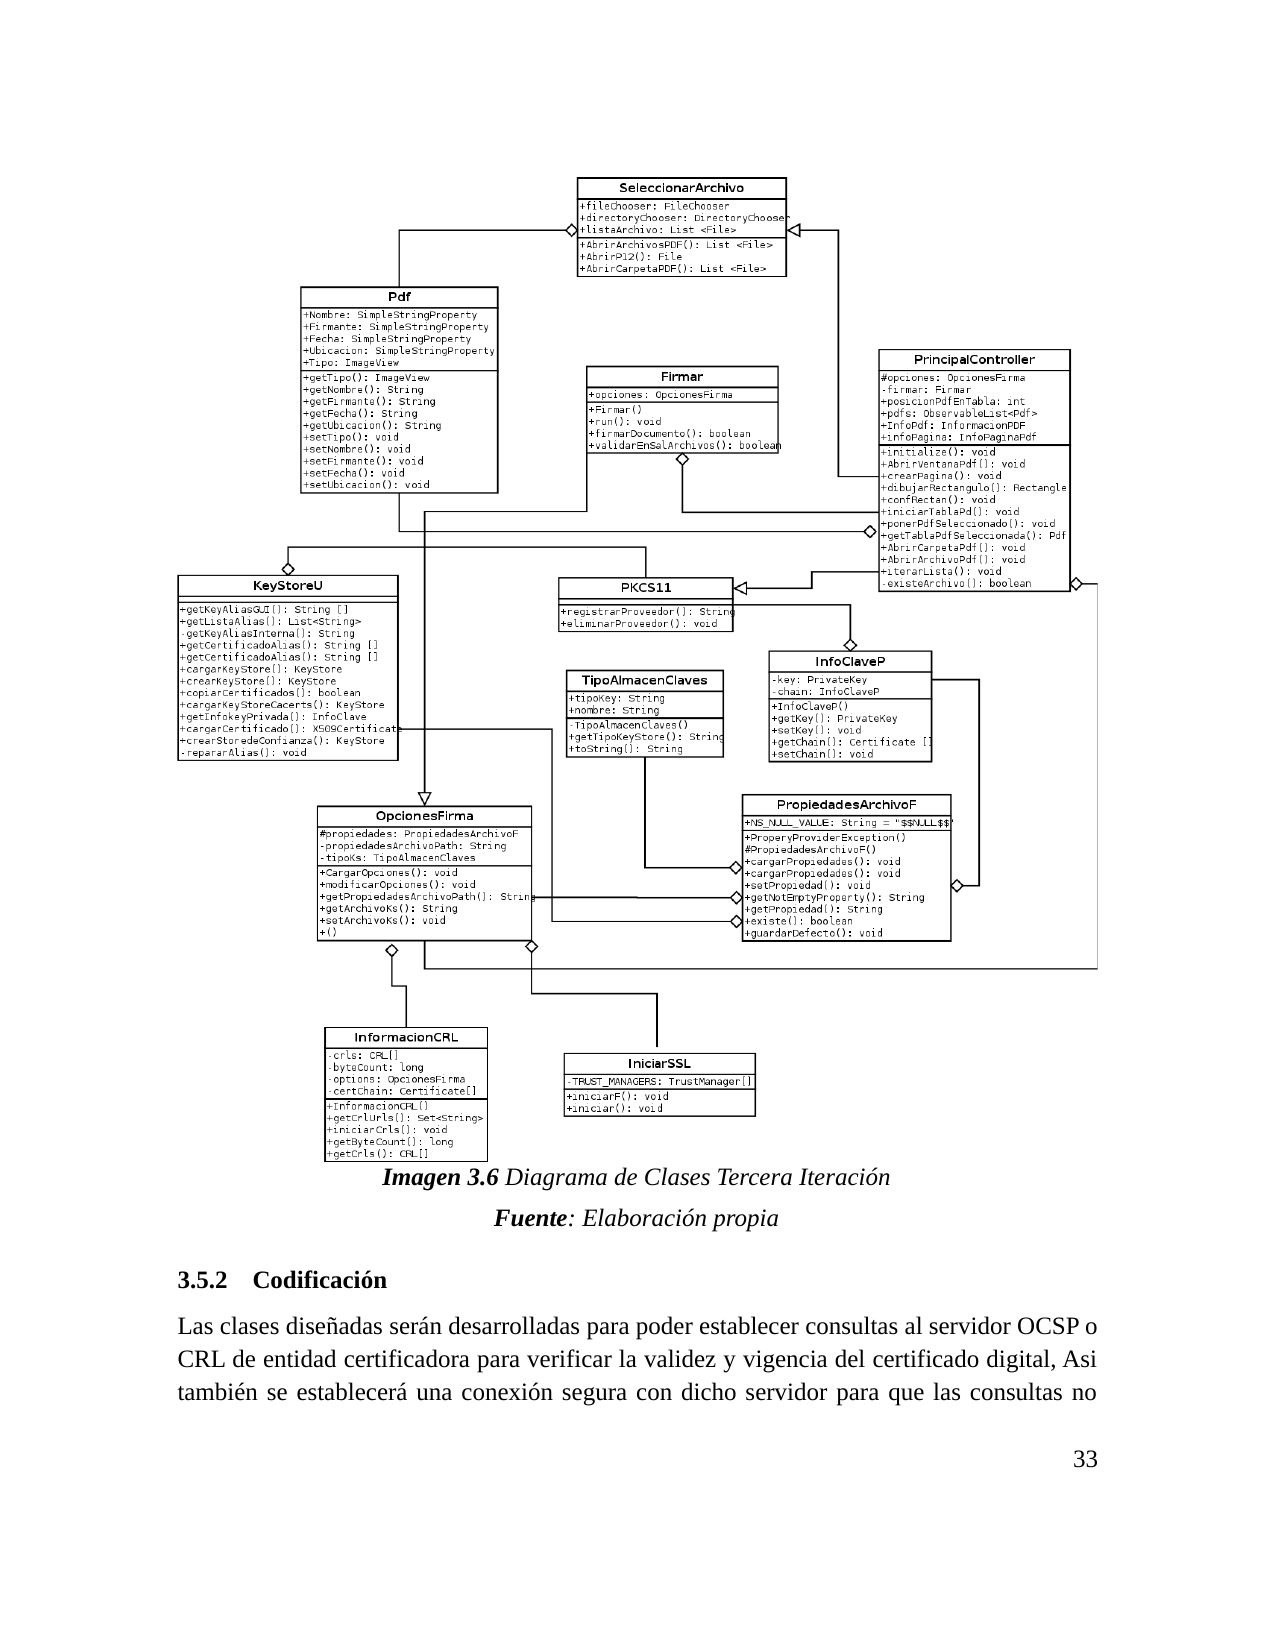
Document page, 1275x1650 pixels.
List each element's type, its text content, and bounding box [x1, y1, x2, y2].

text Imagen 3.6 Diagrama de Clases Tercera Iteración [177, 1162, 1098, 1191]
text Las clases diseñadas serán desarrolladas para poder establecer consultas al servidor OCSP o CRL de entidad certificadora para verificar la validez y vigencia del certificado digital, Asi también se establecerá una conexión segura con dicho servidor para que las consultas no [177, 1311, 1098, 1406]
picture [177, 177, 1098, 1162]
text Fuente: Elaboración propia [177, 1203, 1098, 1232]
subtitle Codificación [177, 1265, 1098, 1294]
